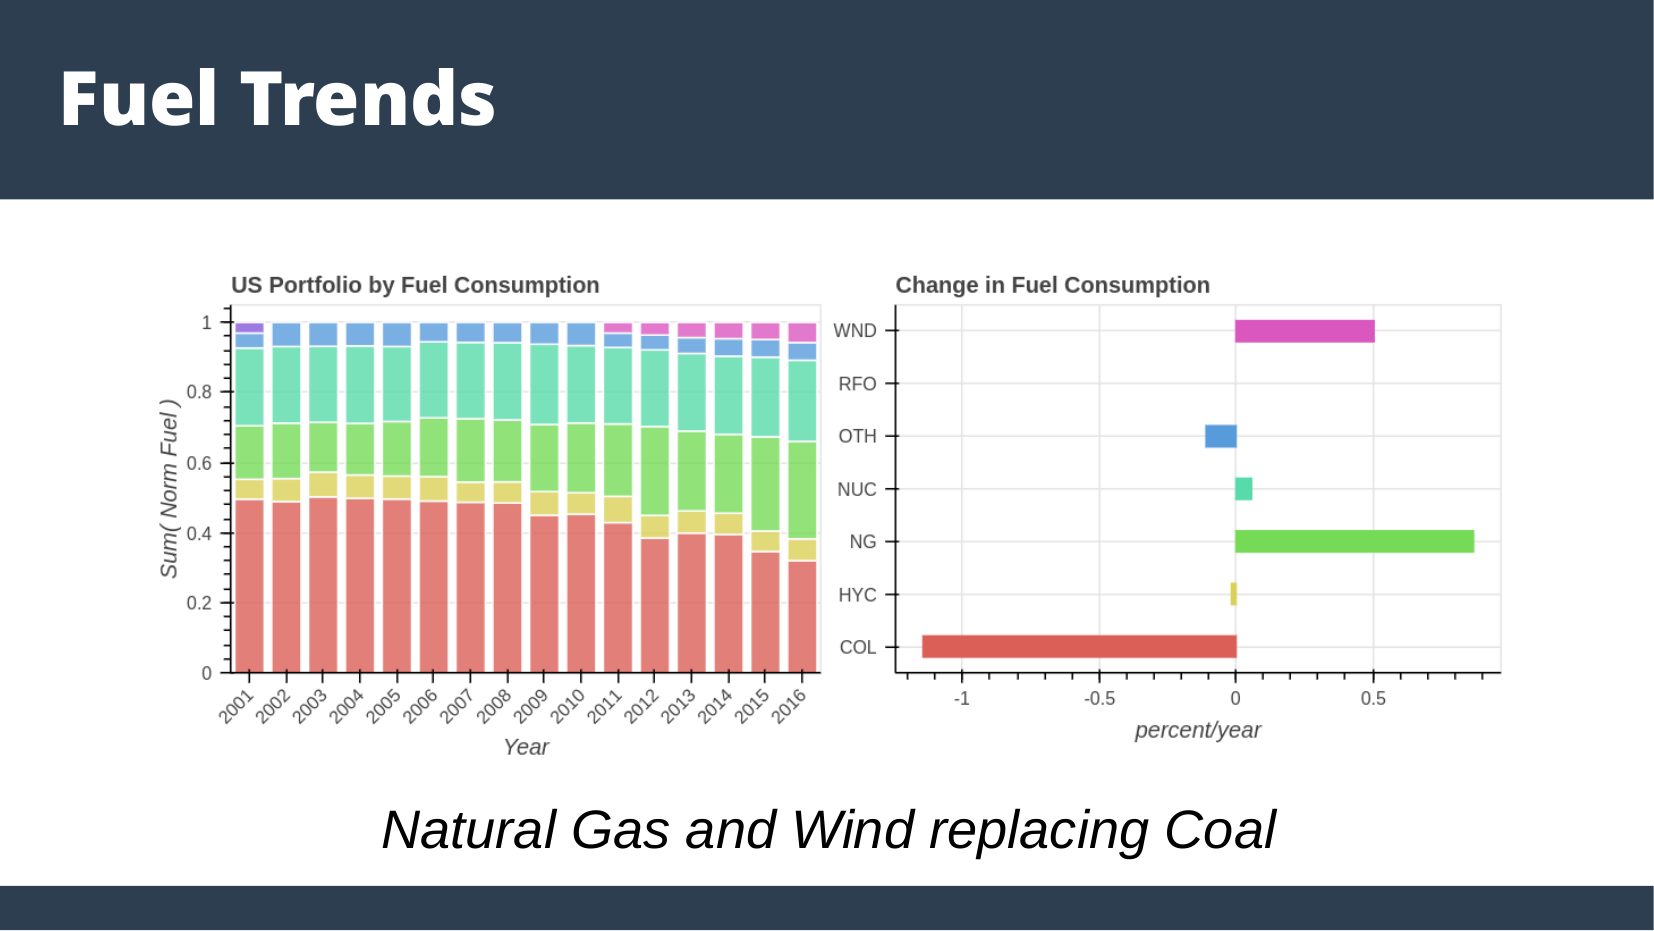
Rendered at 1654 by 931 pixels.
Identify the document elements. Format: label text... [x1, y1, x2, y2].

title Fuel Trends [59, 37, 1595, 156]
picture [138, 269, 1528, 766]
text_box Natural Gas and Wind replacing Coal [366, 792, 1360, 868]
